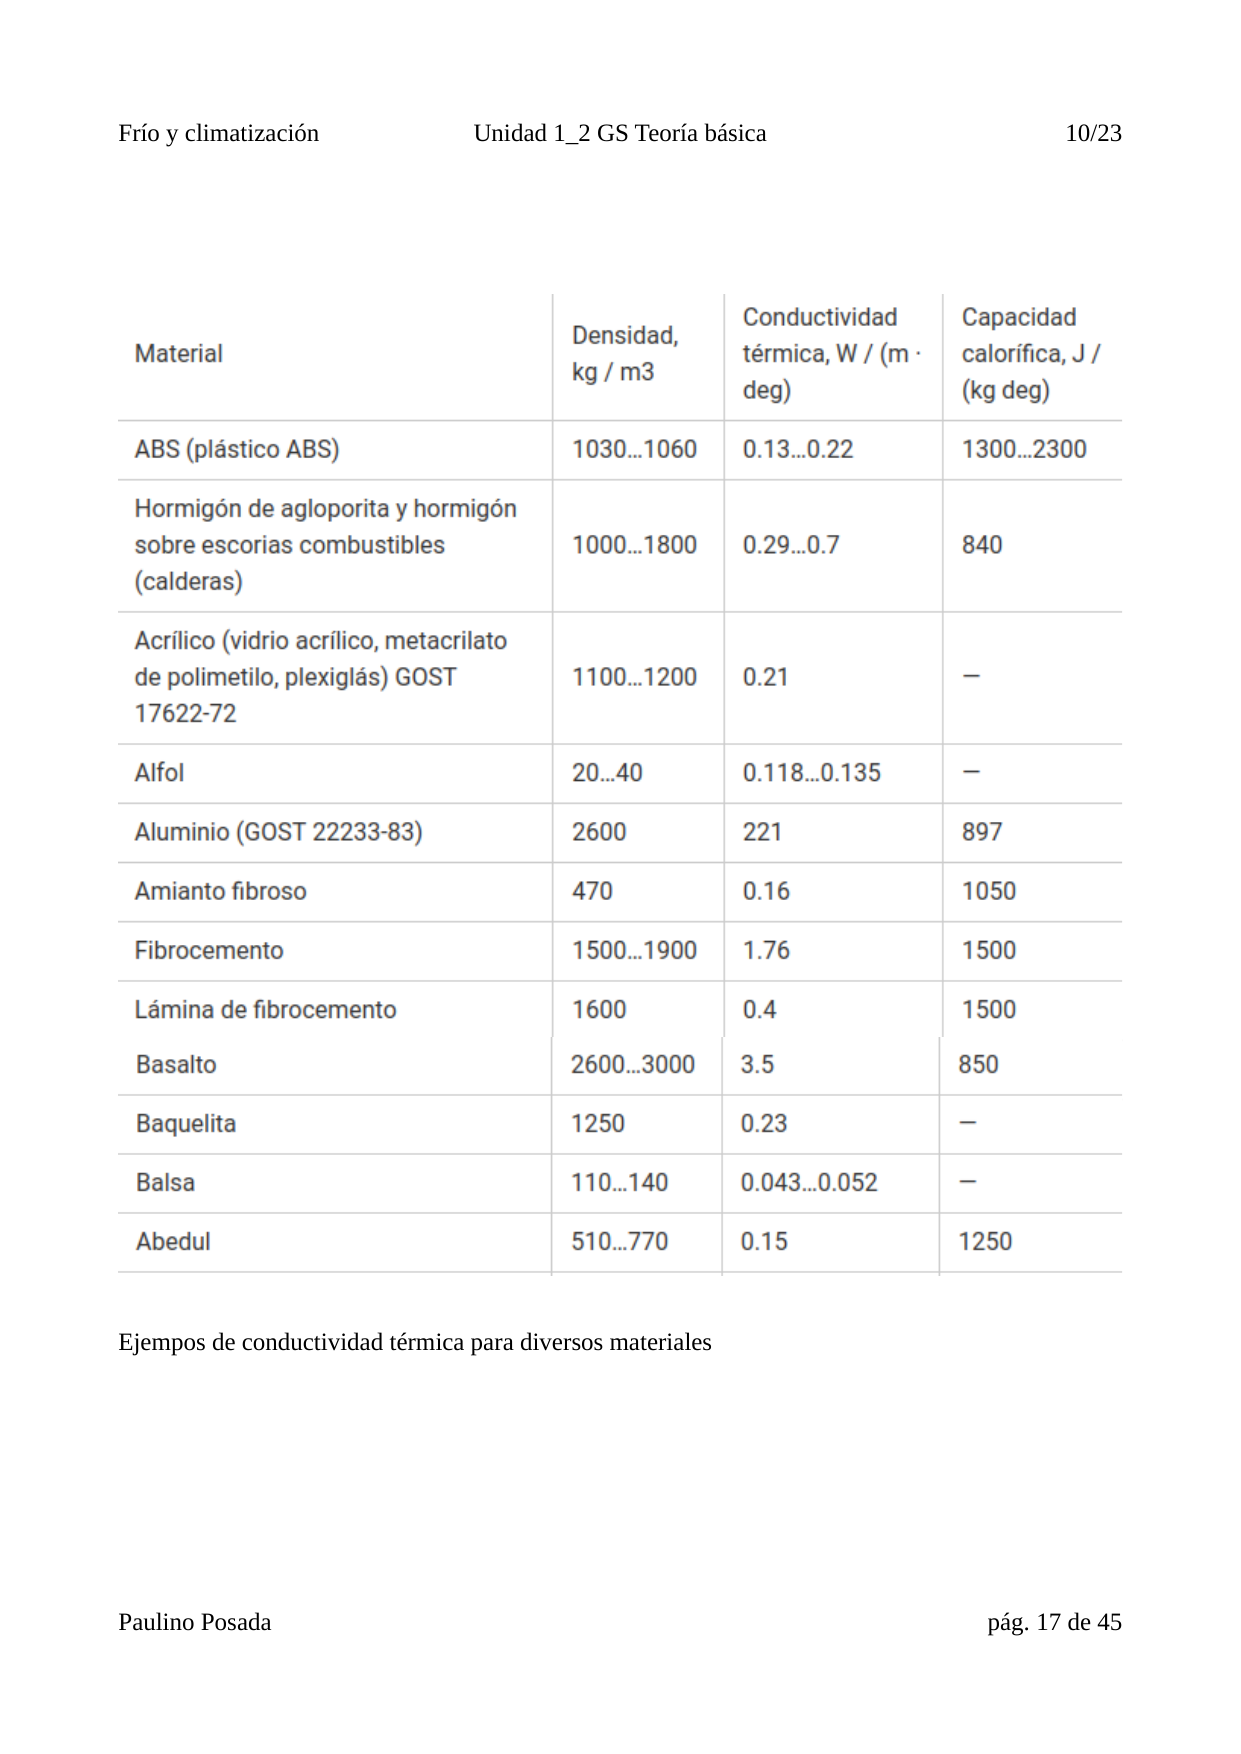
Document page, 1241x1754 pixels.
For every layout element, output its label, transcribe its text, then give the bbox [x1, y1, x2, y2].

text Ejempos de conductividad térmica para diversos materiales [118, 1327, 1122, 1356]
picture [118, 294, 1123, 1276]
